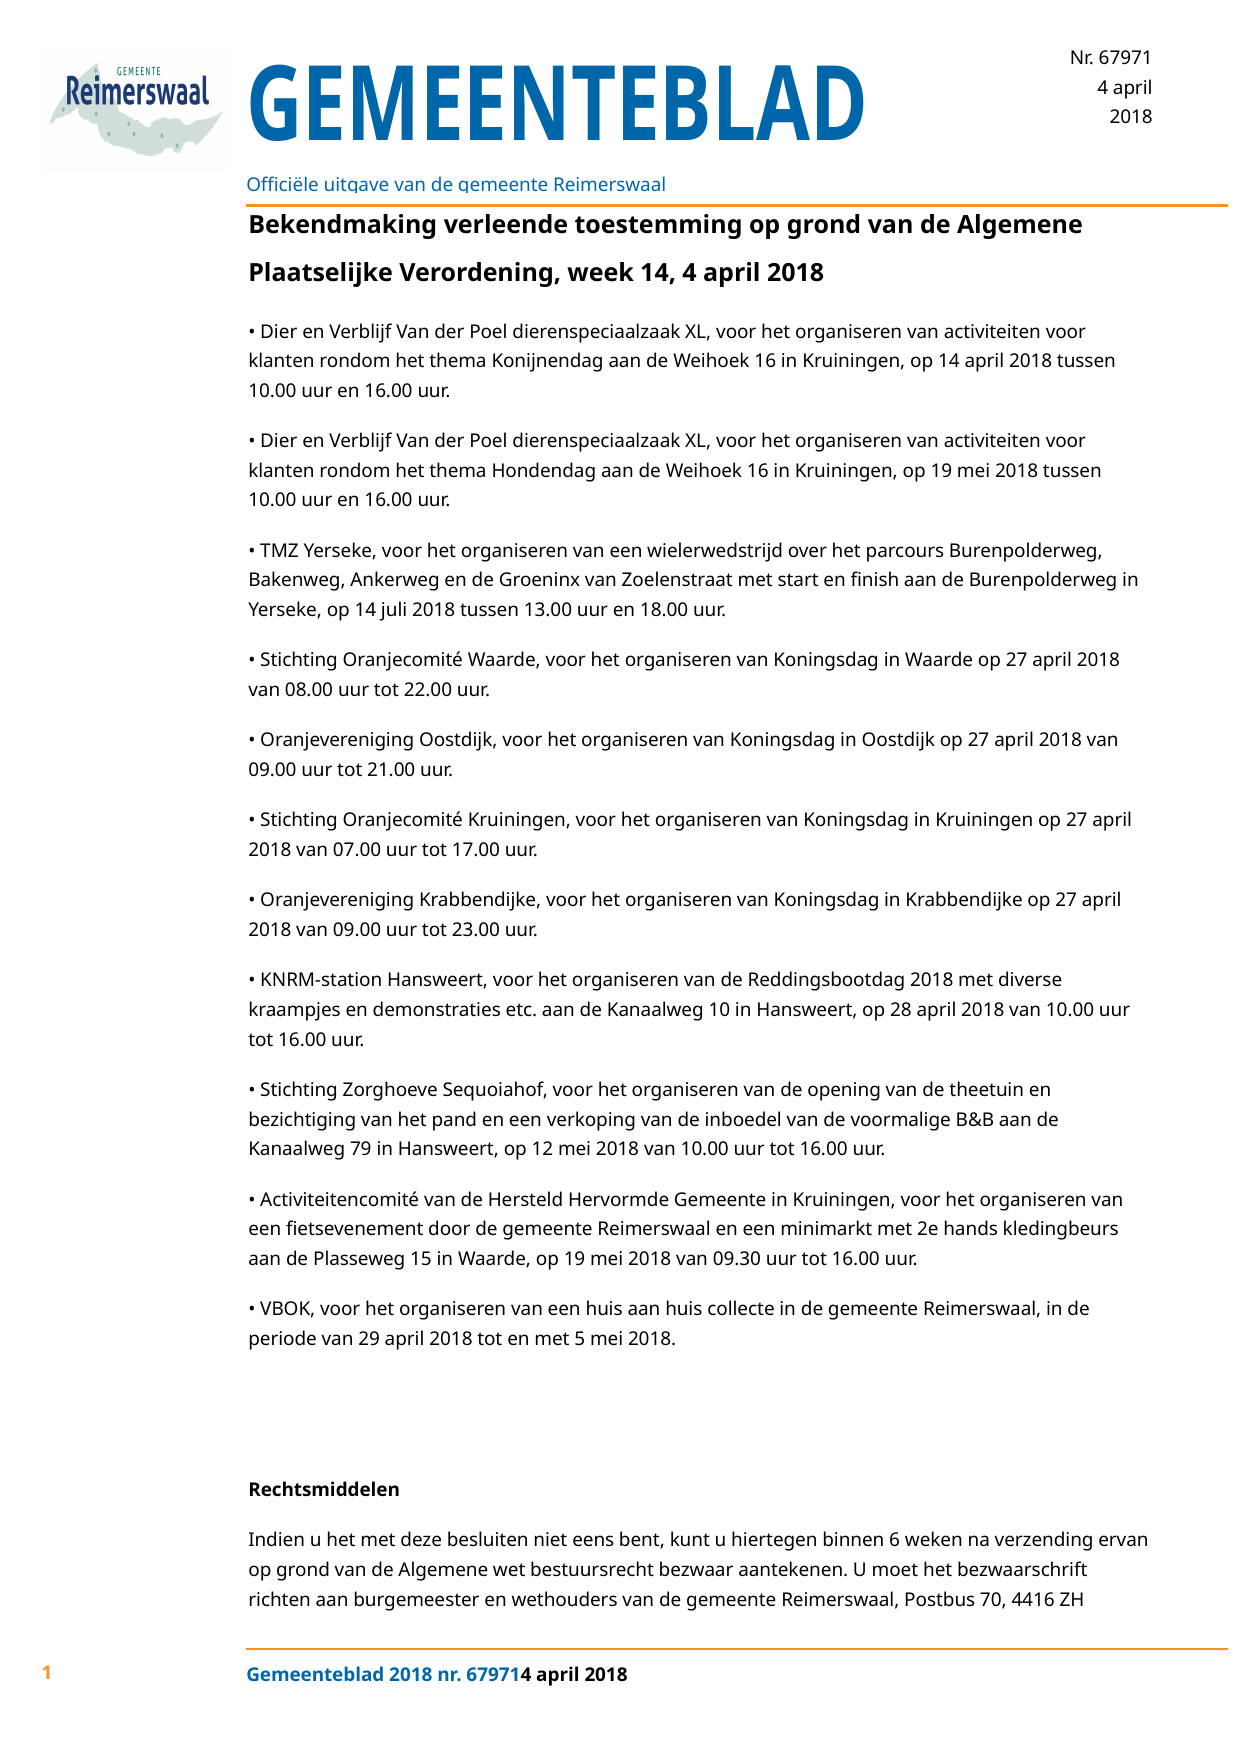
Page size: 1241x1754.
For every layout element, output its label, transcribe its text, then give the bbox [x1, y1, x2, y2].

text Rechtsmiddelen [248, 1476, 1152, 1502]
text • Stichting Oranjecomité Waarde, voor het organiseren van Koningsdag in Waarde op 27 april 2018 van 08.00 uur tot 22.00 uur. [248, 647, 1152, 702]
text Bekendmaking verleende toestemming op grond van de Algemene Plaatselijke Verordening, week 14, 4 april 2018 [248, 207, 1152, 288]
text • VBOK, voor het organiseren van een huis aan huis collecte in de gemeente Reimerswaal, in de periode van 29 april 2018 tot en met 5 mei 2018. [248, 1295, 1152, 1351]
text • Dier en Verblijf Van der Poel dierenspeciaalzaak XL, voor het organiseren van activiteiten voor klanten rondom het thema Konijnendag aan de Weihoek 16 in Kruiningen, op 14 april 2018 tussen 10.00 uur en 16.00 uur. [248, 318, 1152, 403]
picture [41, 47, 231, 172]
text Indien u het met deze besluiten niet eens bent, kunt u hiertegen binnen 6 weken na verzending ervan op grond van de Algemene wet bestuursrecht bezwaar aantekenen. U moet het bezwaarschrift richten aan burgemeester en wethouders van de gemeente Reimerswaal, Postbus 70, 4416 ZH [248, 1527, 1152, 1612]
text • Activiteitencomité van de Hersteld Hervormde Gemeente in Kruiningen, voor het organiseren van een fietsevenement door de gemeente Reimerswaal en een minimarkt met 2e hands kledingbeurs aan de Plasseweg 15 in Waarde, op 19 mei 2018 van 09.30 uur tot 16.00 uur. [248, 1186, 1152, 1271]
text • Dier en Verblijf Van der Poel dierenspeciaalzaak XL, voor het organiseren van activiteiten voor klanten rondom het thema Hondendag aan de Weihoek 16 in Kruiningen, op 19 mei 2018 tussen 10.00 uur en 16.00 uur. [248, 427, 1152, 512]
text • Stichting Zorghoeve Sequoiahof, voor het organiseren van de opening van de theetuin en bezichtiging van het pand en een verkoping van de inboedel van de voormalige B&B aan de Kanaalweg 79 in Hansweert, op 12 mei 2018 van 10.00 uur tot 16.00 uur. [248, 1076, 1152, 1161]
text • Oranjevereniging Krabbendijke, voor het organiseren van Koningsdag in Krabbendijke op 27 april 2018 van 09.00 uur tot 23.00 uur. [248, 887, 1152, 942]
text • Stichting Oranjecomité Kruiningen, voor het organiseren van Koningsdag in Kruiningen op 27 april 2018 van 07.00 uur tot 17.00 uur. [248, 807, 1152, 862]
text • KNRM-station Hansweert, voor het organiseren van de Reddingsbootdag 2018 met diverse kraampjes en demonstraties etc. aan de Kanaalweg 10 in Hansweert, op 28 april 2018 van 10.00 uur tot 16.00 uur. [248, 967, 1152, 1052]
text • TMZ Yerseke, voor het organiseren van een wielerwedstrijd over het parcours Burenpolderweg, Bakenweg, Ankerweg en de Groeninx van Zoelenstraat met start en finish aan de Burenpolderweg in Yerseke, op 14 juli 2018 tussen 13.00 uur en 18.00 uur. [248, 537, 1152, 622]
text • Oranjevereniging Oostdijk, voor het organiseren van Koningsdag in Oostdijk op 27 april 2018 van 09.00 uur tot 21.00 uur. [248, 727, 1152, 782]
